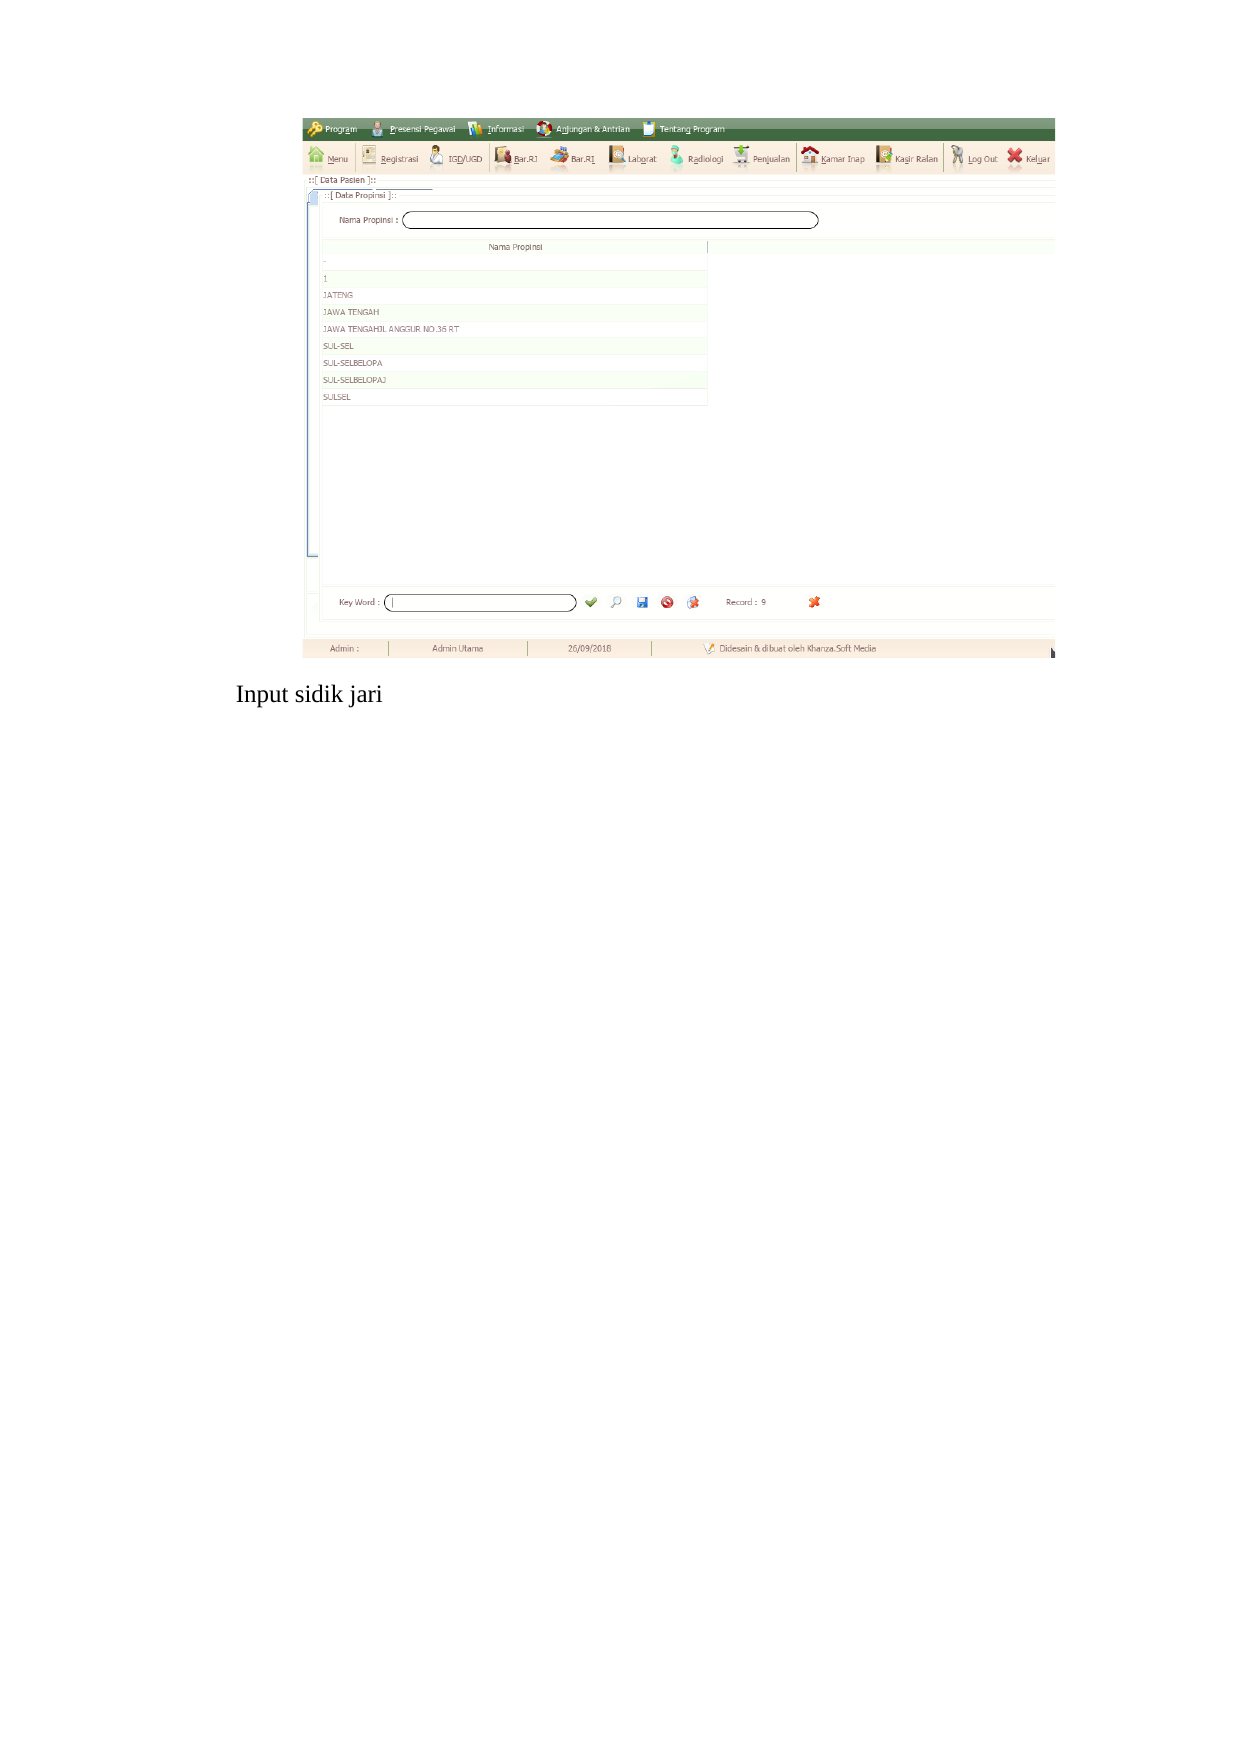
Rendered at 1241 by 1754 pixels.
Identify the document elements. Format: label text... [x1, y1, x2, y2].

text Input sidik jari [236, 679, 1122, 707]
picture [302, 118, 1056, 658]
